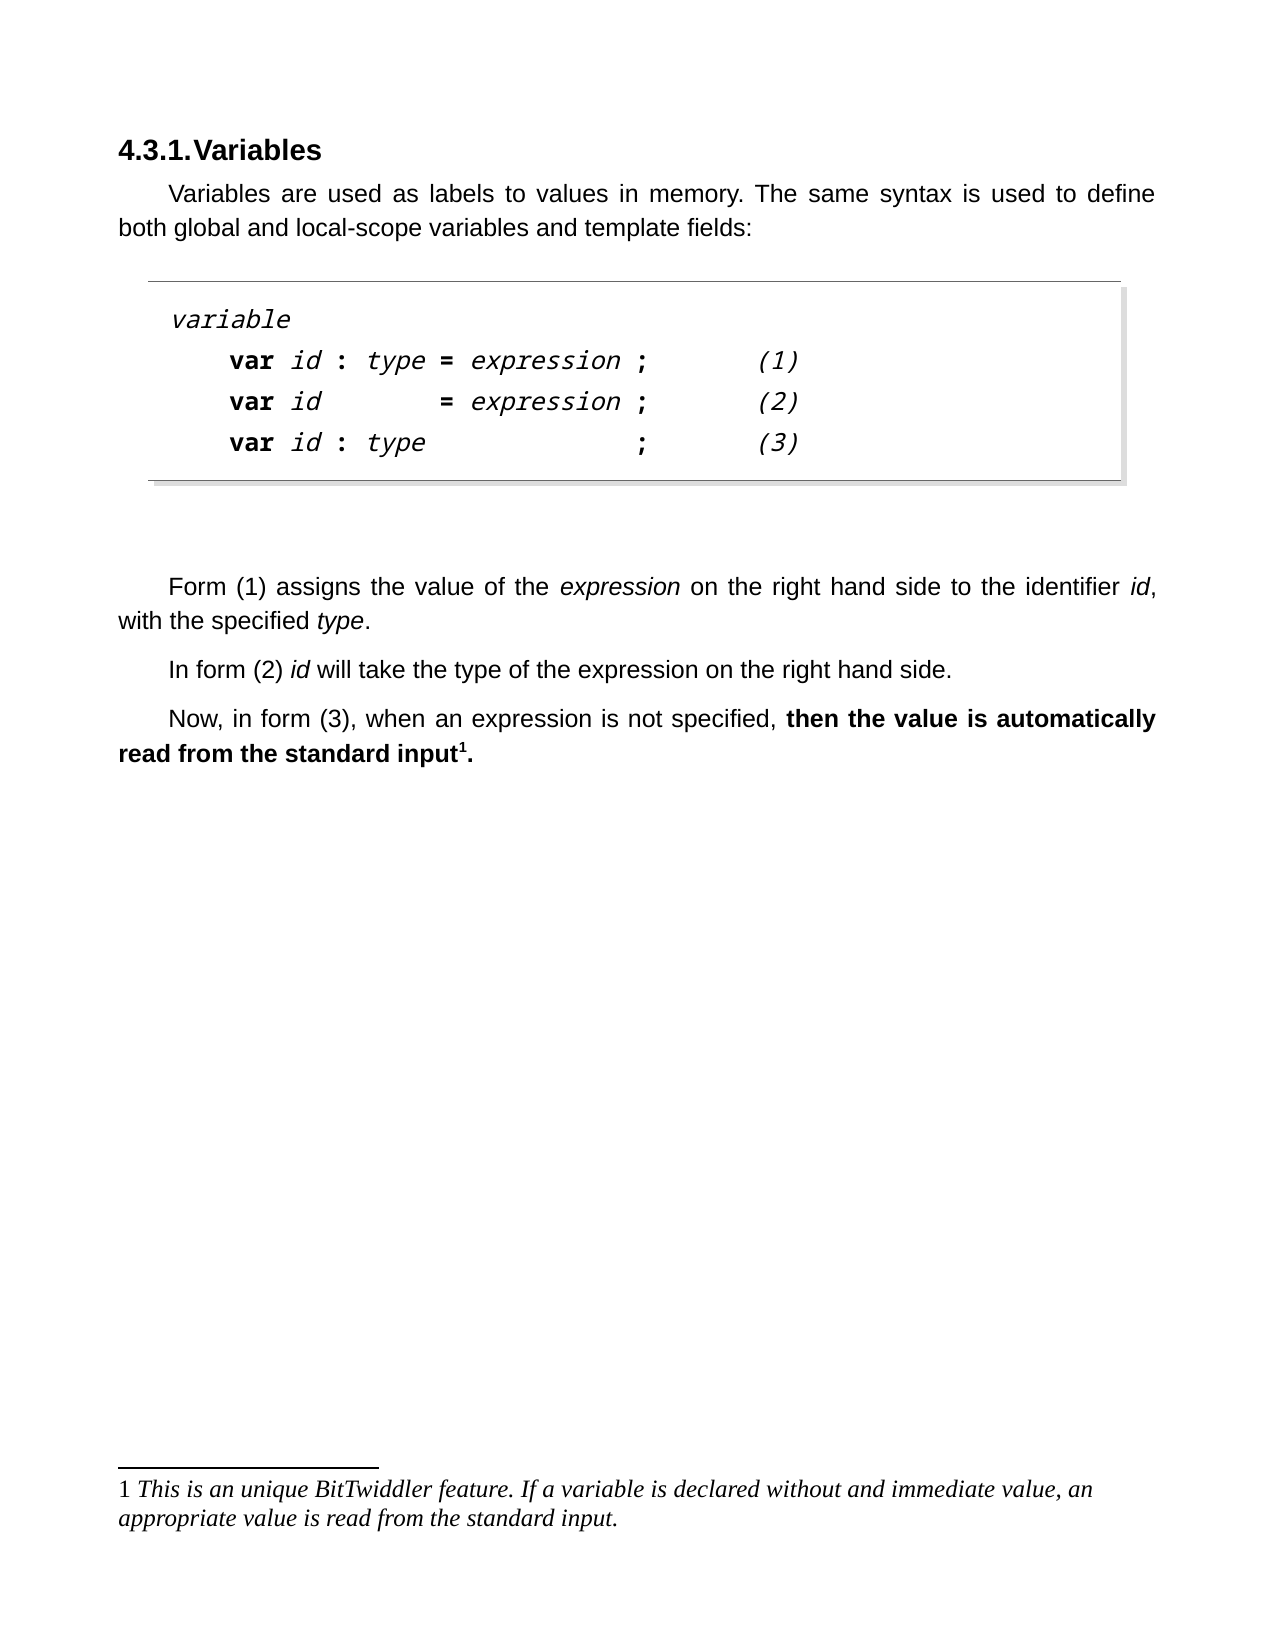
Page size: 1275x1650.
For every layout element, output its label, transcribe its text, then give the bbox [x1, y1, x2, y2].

text Variables are used as labels to values in memory. The same syntax is used to define both global and local-scope variables and template fields: [118, 179, 1157, 242]
text var id = expression ; (2) [148, 363, 1121, 403]
text Now, in form (3), when an expression is not specified, then the value is automatically read from the standard input. [118, 704, 1157, 768]
text Form (1) assigns the value of the expression on the right hand side to the identifier id, with the specified type. [118, 572, 1157, 635]
subtitle Variables [118, 133, 1157, 166]
text var id : type = expression ; (1) [148, 322, 1121, 363]
text var id : type ; (3) [148, 403, 1121, 480]
text In form (2) id will take the type of the expression on the right hand side. [118, 655, 1157, 684]
text This is an unique BitTwiddler feature. If a variable is declared without and immediate value, an appropriate value is read from the standard input. [118, 1474, 1157, 1532]
text variable [148, 282, 1121, 322]
